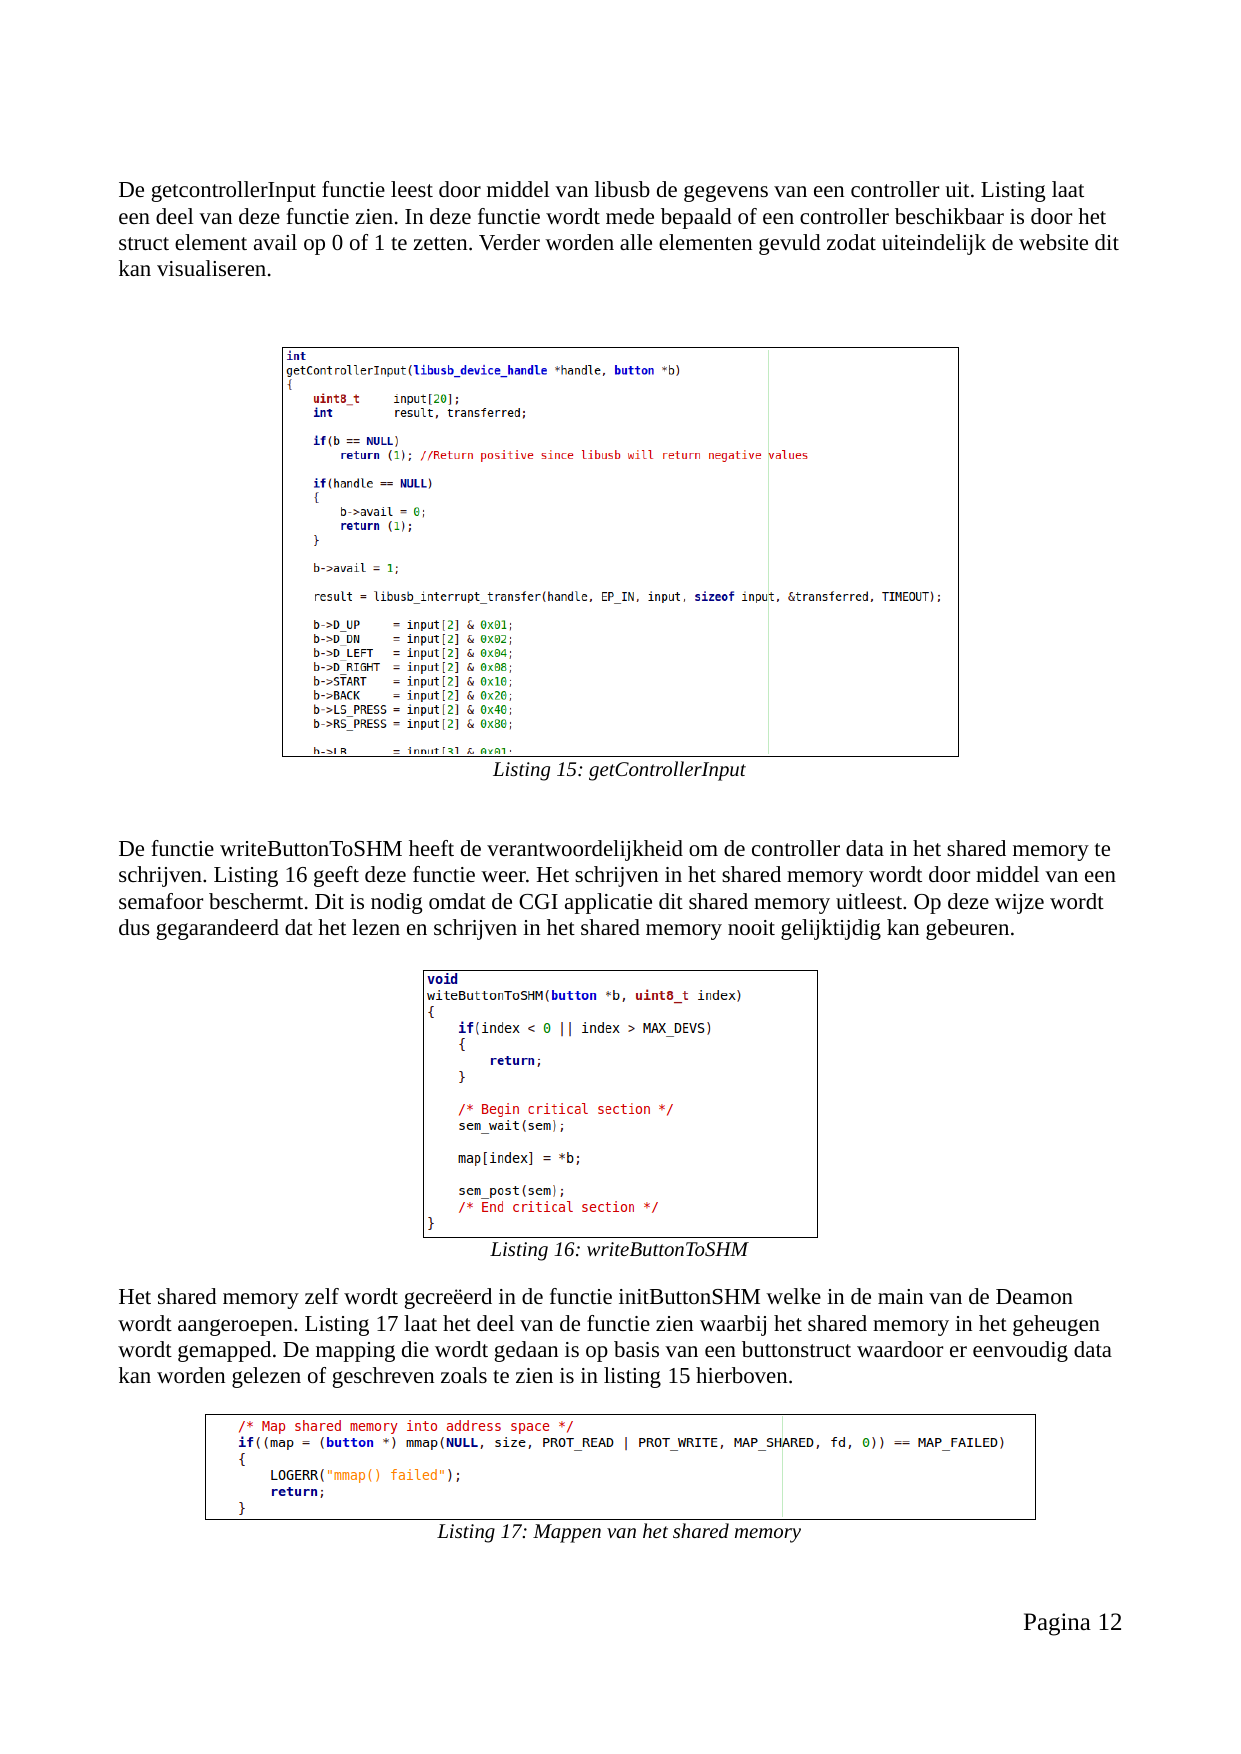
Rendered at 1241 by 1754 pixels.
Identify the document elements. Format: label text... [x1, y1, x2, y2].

list Listing 16: writeButtonToSHM [423, 1238, 817, 1261]
list [283, 348, 958, 756]
picture [285, 350, 955, 754]
list [424, 971, 817, 1237]
text Het shared memory zelf wordt gecreëerd in de functie initButtonSHM welke in de main van de Deamon wordt aangeroepen. Listing 17 laat het deel van de functie zien waarbij het shared memory in het geheugen wordt gemapped. De mapping die wordt gedaan is op basis van een buttonstruct waardoor er eenvoudig data kan worden gelezen of geschreven zoals te zien is in listing 15 hierboven. [118, 1283, 1122, 1389]
picture [207, 1416, 1033, 1517]
list Listing 15: getControllerInput [282, 757, 958, 781]
picture [425, 973, 815, 1234]
list Listing 17: Mappen van het shared memory [205, 1520, 1036, 1543]
text De getcontrollerInput functie leest door middel van libusb de gegevens van een controller uit. Listing laat een deel van deze functie zien. In deze functie wordt mede bepaald of een controller beschikbaar is door het struct element avail op 0 of 1 te zetten. Verder worden alle elementen gevuld zodat uiteindelijk de website dit kan visualiseren. [118, 176, 1122, 282]
text De functie writeButtonToSHM heeft de verantwoordelijkheid om de controller data in het shared memory te schrijven. Listing 16 geeft deze functie weer. Het schrijven in het shared memory wordt door middel van een semafoor beschermt. Dit is nodig omdat de CGI applicatie dit shared memory uitleest. Op deze wijze wordt dus gegarandeerd dat het lezen en schrijven in het shared memory nooit gelijktijdig kan gebeuren. [118, 835, 1122, 941]
